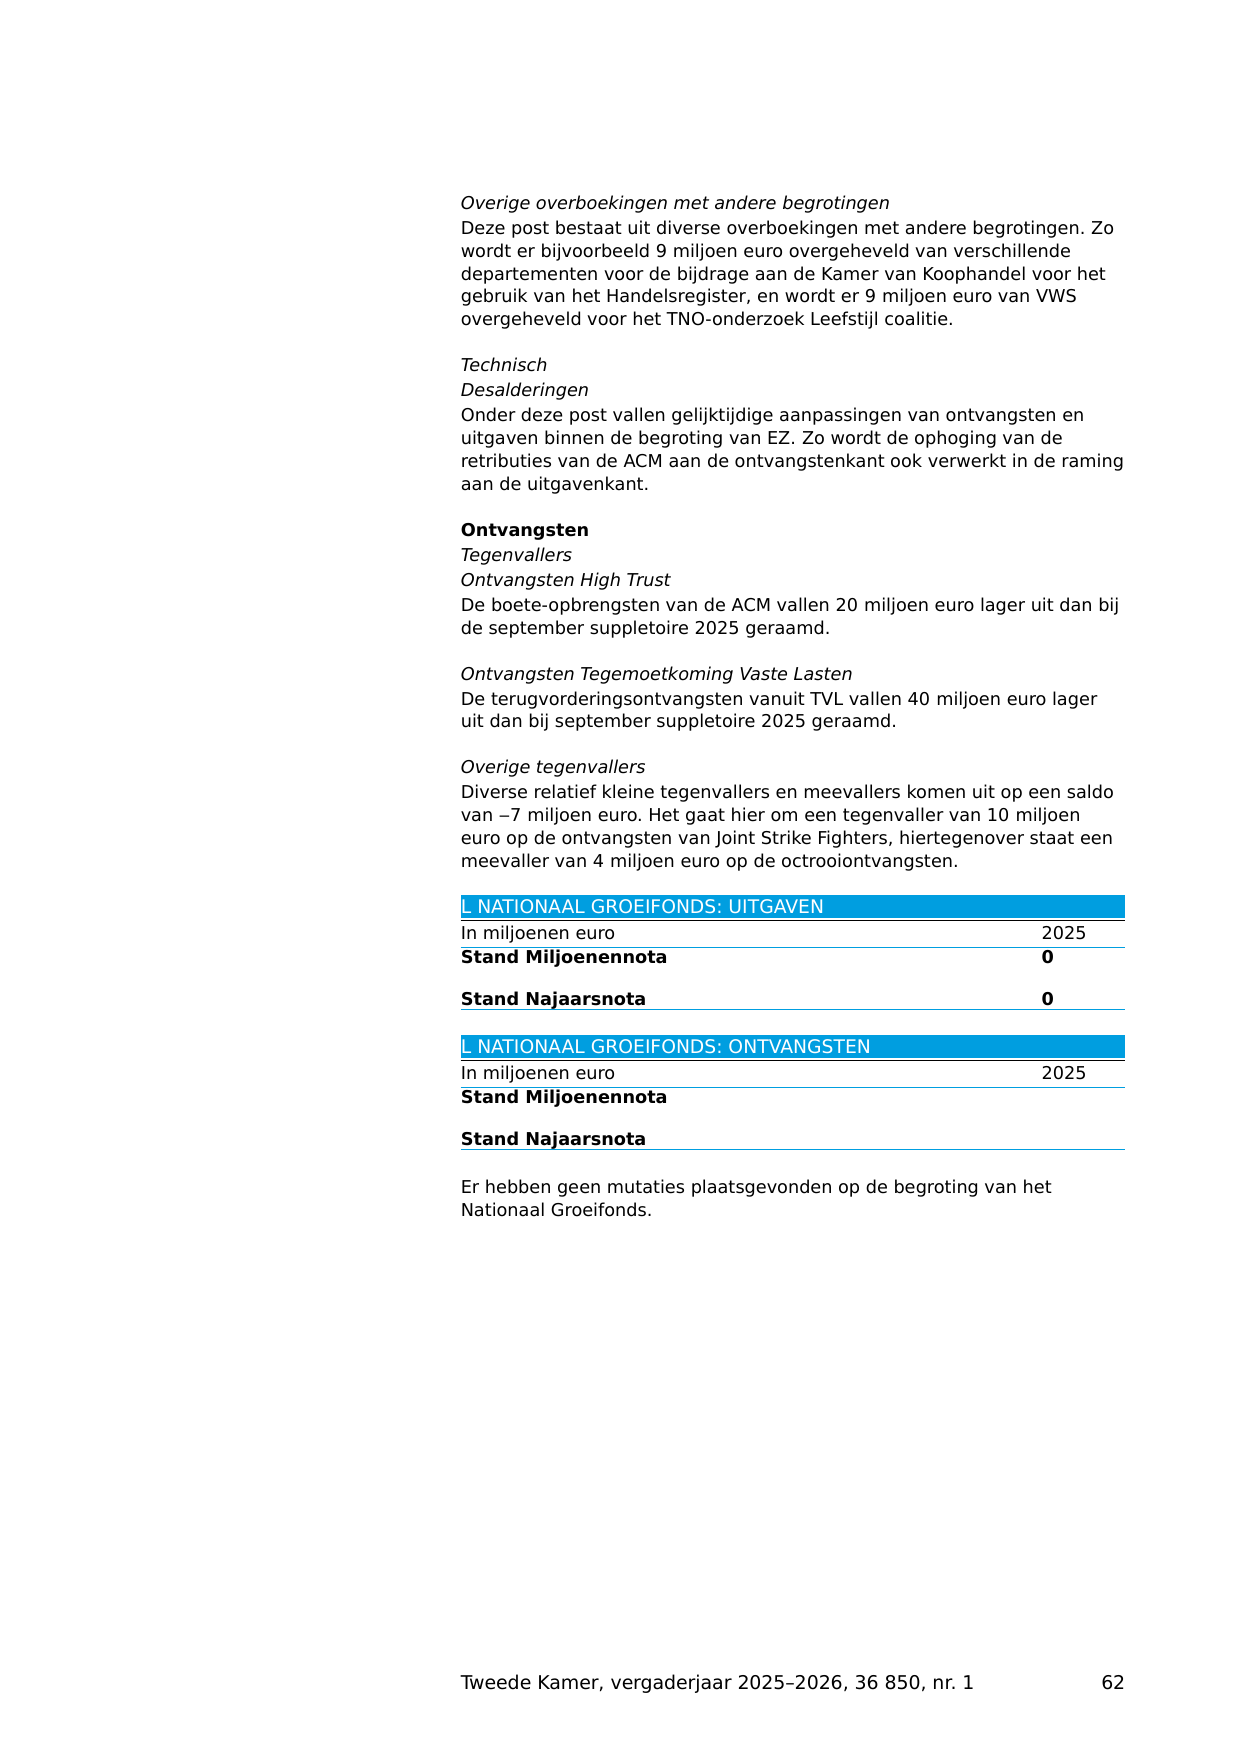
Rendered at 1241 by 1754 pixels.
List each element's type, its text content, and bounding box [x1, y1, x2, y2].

table_cell 0 [1039, 948, 1125, 968]
text Diverse relatief kleine tegenvallers en meevallers komen uit op een saldo van ‒7 miljoen euro. Het gaat hier om een tegenvaller van 10 miljoen euro op de ontvangsten van Joint Strike Fighters, hiertegenover staat een meevaller van 4 miljoen euro op de octrooiontvangsten. [461, 780, 1125, 872]
table_cell 2025 [1039, 921, 1125, 947]
text Overige tegenvallers [461, 755, 1125, 778]
text De boete-opbrengsten van de ACM vallen 20 miljoen euro lager uit dan bij de september suppletoire 2025 geraamd. [461, 593, 1125, 639]
table_cell 0 [1039, 989, 1125, 1009]
text De terugvorderingsontvangsten vanuit TVL vallen 40 miljoen euro lager uit dan bij september suppletoire 2025 geraamd. [461, 687, 1125, 732]
table_cell [461, 1108, 1038, 1128]
text Er hebben geen mutaties plaatsgevonden op de begroting van het Nationaal Groeifonds. [461, 1175, 1125, 1221]
table_cell 2025 [1039, 1061, 1125, 1087]
table_cell [1039, 1129, 1125, 1149]
text Overige overboekingen met andere begrotingen [461, 191, 1125, 214]
text Desalderingen [461, 378, 1125, 401]
table_cell Stand Miljoenennota [461, 1088, 1038, 1108]
text Deze post bestaat uit diverse overboekingen met andere begrotingen. Zo wordt er bijvoorbeeld 9 miljoen euro overgeheveld van verschillende departementen voor de bijdrage aan de Kamer van Koophandel voor het gebruik van het Handelsregister, en wordt er 9 miljoen euro van VWS overgeheveld voor het TNO-onderzoek Leefstijl coalitie. [461, 216, 1125, 330]
text Technisch [461, 353, 1125, 376]
table_cell [1039, 1108, 1125, 1128]
text Ontvangsten [461, 518, 1125, 541]
table_cell Stand Miljoenennota [461, 948, 1038, 968]
table_cell In miljoenen euro [461, 921, 1038, 947]
table_cell Stand Najaarsnota [461, 989, 1038, 1009]
text Tegenvallers [461, 543, 1125, 566]
table_cell In miljoenen euro [461, 1061, 1038, 1087]
text Ontvangsten High Trust [461, 568, 1125, 591]
table_cell [461, 968, 1038, 989]
table_cell [1039, 1088, 1125, 1108]
table_cell [1039, 968, 1125, 989]
text Ontvangsten Tegemoetkoming Vaste Lasten [461, 662, 1125, 684]
table_cell Stand Najaarsnota [461, 1129, 1038, 1149]
text Onder deze post vallen gelijktijdige aanpassingen van ontvangsten en uitgaven binnen de begroting van EZ. Zo wordt de ophoging van de retributies van de ACM aan de ontvangstenkant ook verwerkt in de raming aan de uitgavenkant. [461, 403, 1125, 495]
